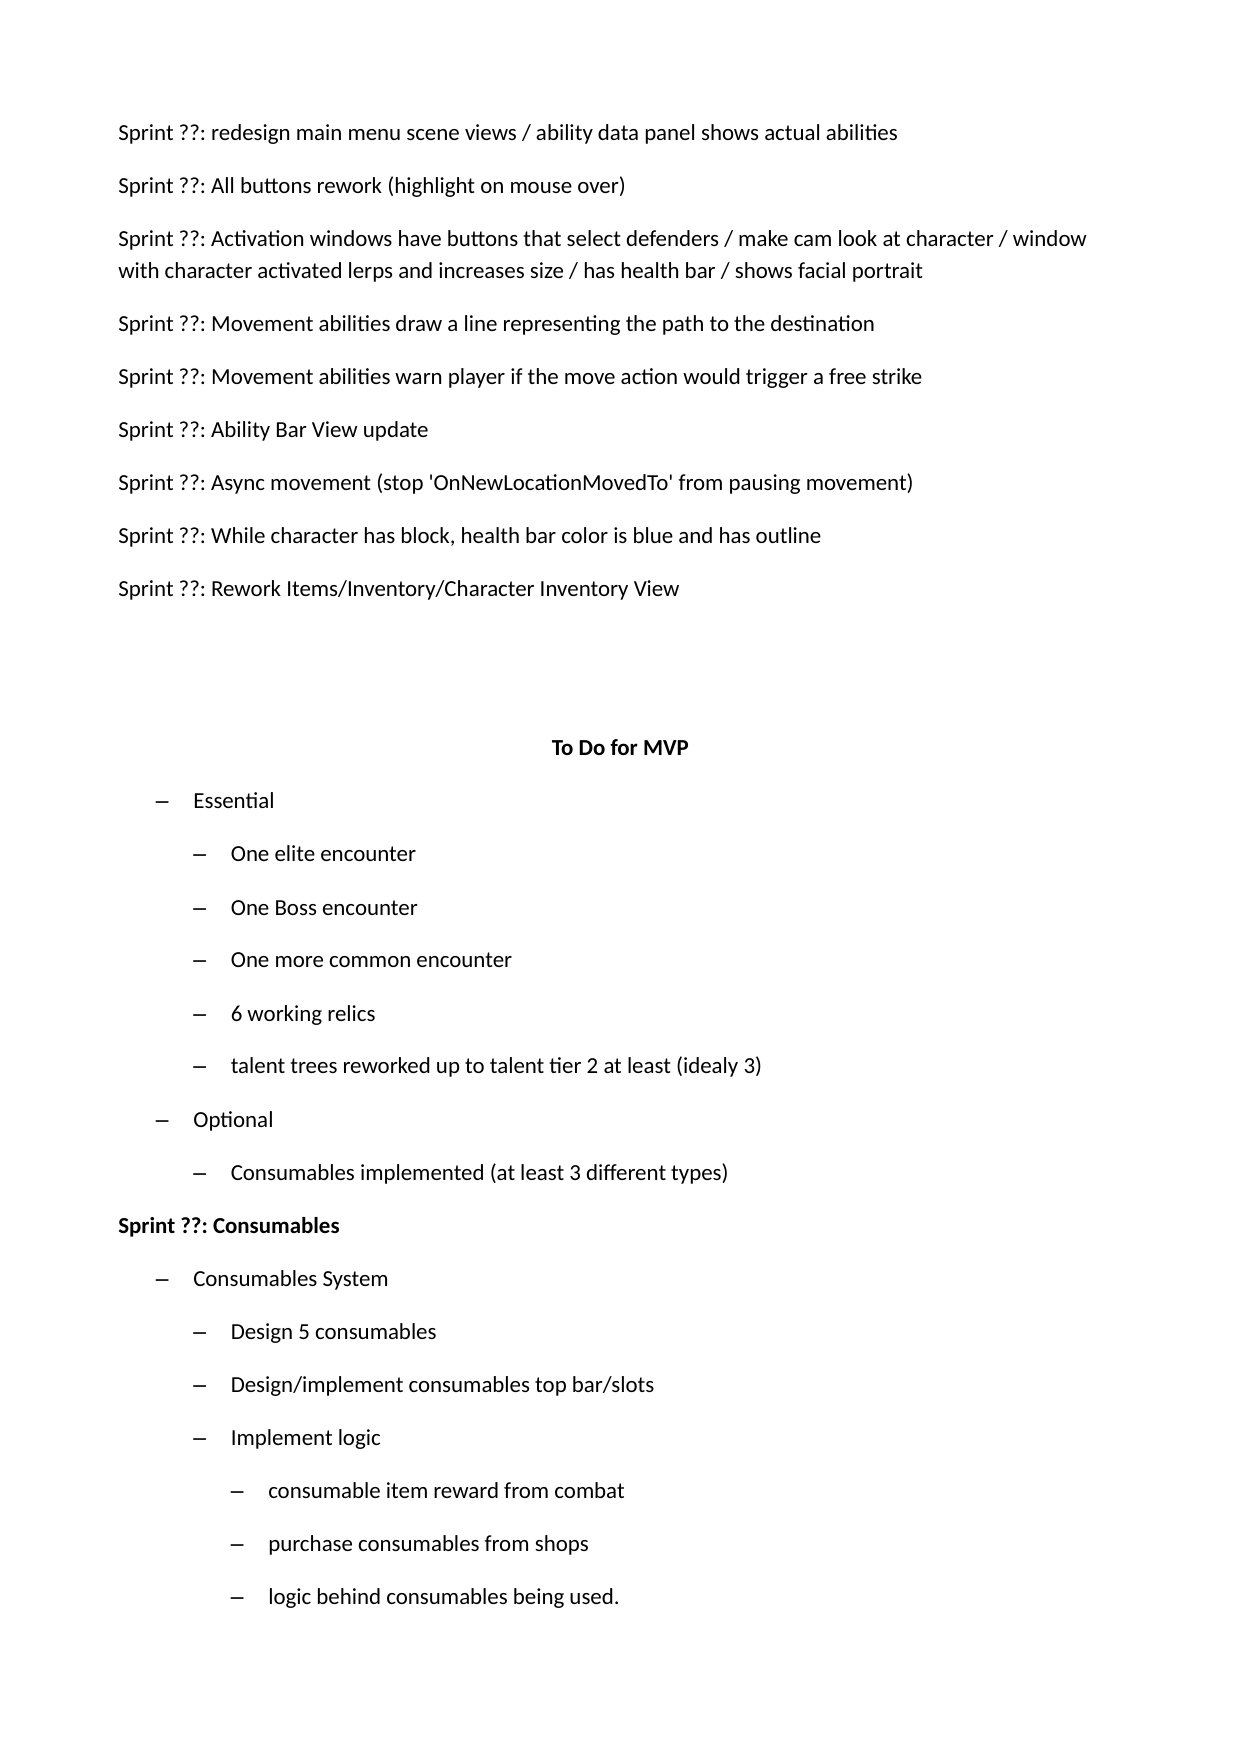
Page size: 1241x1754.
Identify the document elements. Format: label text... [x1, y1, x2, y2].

list One Boss encounter [193, 893, 1122, 921]
list Design/implement consumables top bar/slots [193, 1370, 1122, 1398]
list One elite encounter [193, 839, 1122, 868]
text Sprint ??: Rework Items/Inventory/Character Inventory View [118, 574, 1122, 602]
text Sprint ??: Ability Bar View update [118, 415, 1122, 443]
list One more common encounter [193, 946, 1122, 974]
list 6 working relics [193, 999, 1122, 1027]
text Sprint ??: While character has block, health bar color is blue and has outline [118, 521, 1122, 549]
list Optional [156, 1105, 1122, 1133]
list Consumables System [156, 1264, 1122, 1292]
list Essential [156, 787, 1122, 814]
list Design 5 consumables [193, 1317, 1122, 1345]
text Sprint ??: redesign main menu scene views / ability data panel shows actual abilities [118, 118, 1122, 146]
text Sprint ??: Movement abilities warn player if the move action would trigger a free strike [118, 362, 1122, 390]
list purchase consumables from shops [231, 1529, 1122, 1557]
list consumable item reward from combat [231, 1476, 1122, 1504]
list Implement logic [193, 1423, 1122, 1451]
list talent trees reworked up to talent tier 2 at least (idealy 3) [193, 1052, 1122, 1080]
text Sprint ??: All buttons rework (highlight on mouse over) [118, 171, 1122, 199]
list Consumables implemented (at least 3 different types) [193, 1158, 1122, 1186]
text Sprint ??: Movement abilities draw a line representing the path to the destination [118, 309, 1122, 337]
text Sprint ??: Consumables [118, 1211, 1122, 1239]
list logic behind consumables being used. [231, 1582, 1122, 1610]
text Sprint ??: Async movement (stop 'OnNewLocationMovedTo' from pausing movement) [118, 468, 1122, 496]
text To Do for MVP [118, 733, 1122, 762]
text Sprint ??: Activation windows have buttons that select defenders / make cam look at character / window with character activated lerps and increases size / has health bar / shows facial portrait [118, 224, 1122, 284]
